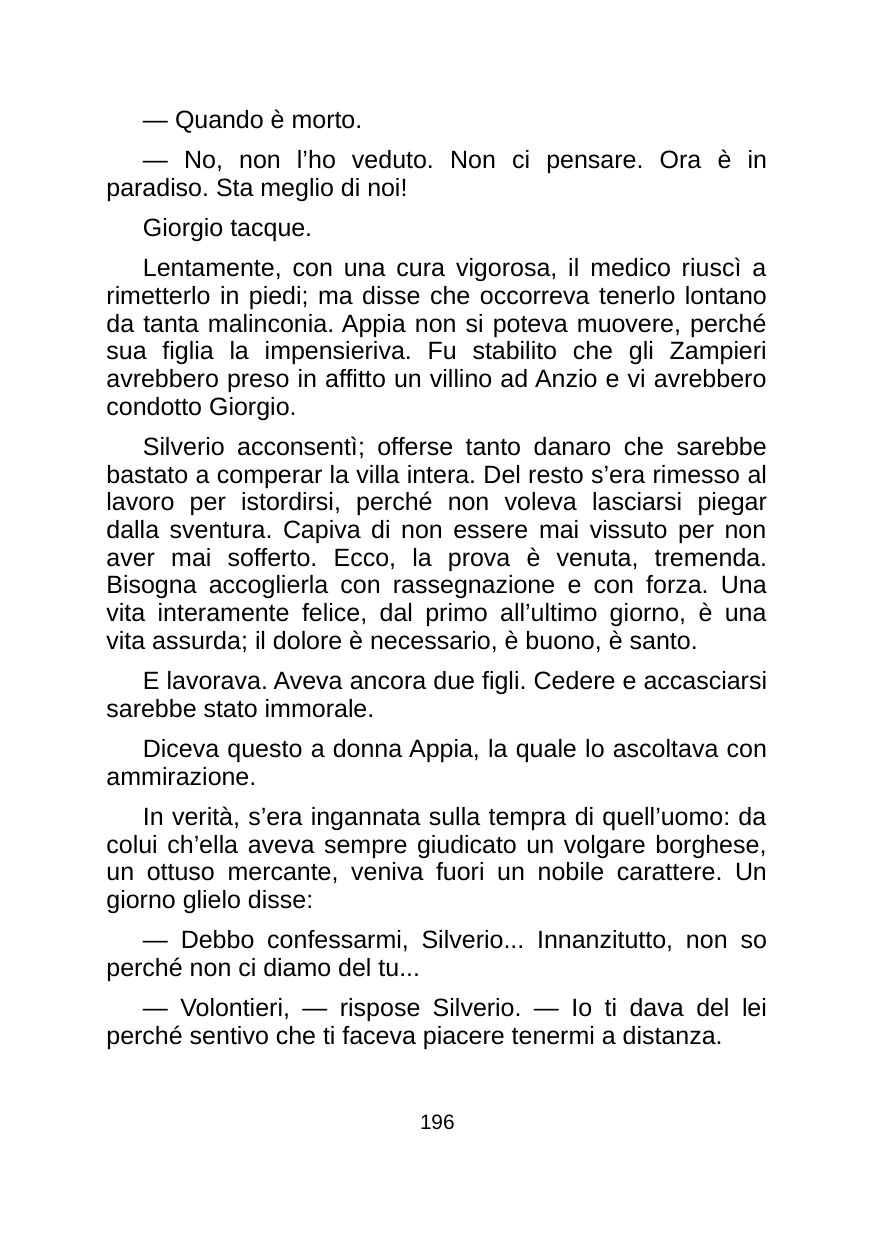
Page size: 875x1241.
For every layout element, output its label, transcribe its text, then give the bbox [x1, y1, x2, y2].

text Lentamente, con una cura vigorosa, il medico riuscì a rimetterlo in piedi; ma disse che occorreva tenerlo lontano da tanta malinconia. Appia non si poteva muovere, perché sua figlia la impensieriva. Fu stabilito che gli Zampieri avrebbero preso in affitto un villino ad Anzio e vi avrebbero condotto Giorgio. [106, 254, 768, 421]
text E lavorava. Aveva ancora due figli. Cedere e accasciarsi sarebbe stato immorale. [106, 667, 768, 723]
text — Volontieri, — rispose Silverio. — Io ti dava del lei perché sentivo che ti faceva piacere tenermi a distanza. [106, 994, 768, 1050]
text Diceva questo a donna Appia, la quale lo ascoltava con ammirazione. [106, 735, 768, 791]
text In verità, s’era ingannata sulla tempra di quell’uomo: da colui ch’ella aveva sempre giudicato un volgare borghese, un ottuso mercante, veniva fuori un nobile carattere. Un giorno glielo disse: [106, 803, 768, 914]
text Giorgio tacque. [106, 214, 768, 242]
text — Quando è morto. [106, 106, 768, 134]
text Silverio acconsentì; offerse tanto danaro che sarebbe bastato a comperar la villa intera. Del resto s’era rimesso al lavoro per istordirsi, perché non voleva lasciarsi piegar dalla sventura. Capiva di non essere mai vissuto per non aver mai sofferto. Ecco, la prova è venuta, tremenda. Bisogna accoglierla con rassegnazione e con forza. Una vita interamente felice, dal primo all’ultimo giorno, è una vita assurda; il dolore è necessario, è buono, è santo. [106, 433, 768, 655]
text — No, non l’ho veduto. Non ci pensare. Ora è in paradiso. Sta meglio di noi! [106, 146, 768, 202]
text — Debbo confessarmi, Silverio... Innanzitutto, non so perché non ci diamo del tu... [106, 927, 768, 982]
